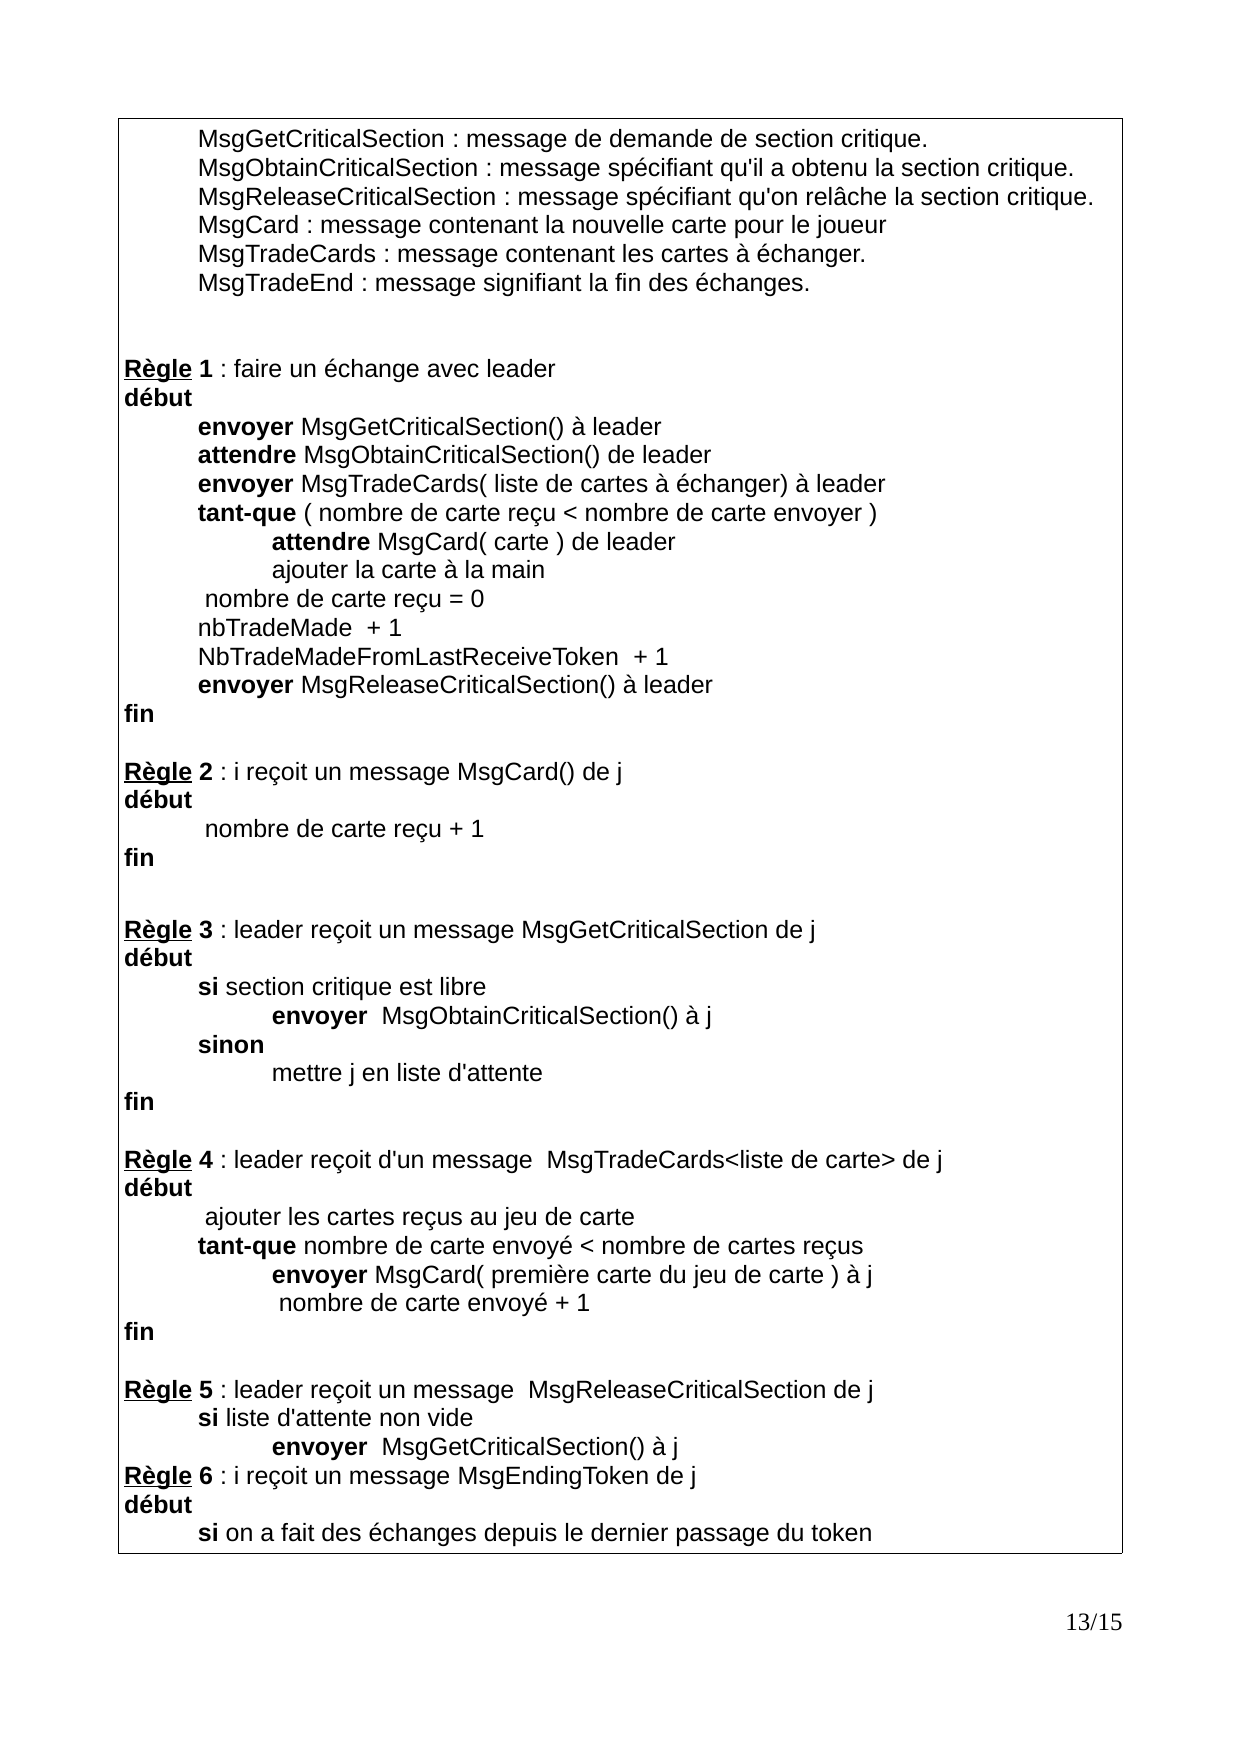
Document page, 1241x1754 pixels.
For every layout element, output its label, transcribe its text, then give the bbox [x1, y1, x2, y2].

table_header MsgGetCriticalSection : message de demande de section critique. MsgObtainCriticalSection : message spécifiant qu'il a obtenu la section critique. MsgReleaseCriticalSection : message spécifiant qu'on relâche la section critique. MsgCard : message contenant la nouvelle carte pour le joueur MsgTradeCards : message contenant les cartes à échanger. MsgTradeEnd : message signifiant la fin des échanges. Règle 1 : faire un échange avec leader début envoyer MsgGetCriticalSection() à leader attendre MsgObtainCriticalSection() de leader envoyer MsgTradeCards( liste de cartes à échanger) à leader tant-que ( nombre de carte reçu < nombre de carte envoyer ) attendre MsgCard( carte ) de leader ajouter la carte à la main nombre de carte reçu = 0 nbTradeMade + 1 NbTradeMadeFromLastReceiveToken + 1 envoyer MsgReleaseCriticalSection() à leader fin Règle 2 : i reçoit un message MsgCard() de j début nombre de carte reçu + 1 fin Règle 3 : leader reçoit un message MsgGetCriticalSection de j début si section critique est libre envoyer MsgObtainCriticalSection() à j sinon mettre j en liste d'attente fin Règle 4 : leader reçoit d'un message MsgTradeCards<liste de carte> de j début ajouter les cartes reçus au jeu de carte tant-que nombre de carte envoyé < nombre de cartes reçus envoyer MsgCard( première carte du jeu de carte ) à j nombre de carte envoyé + 1 fin Règle 5 : leader reçoit un message MsgReleaseCriticalSection de j si liste d'attente non vide envoyer MsgGetCriticalSection() à j Règle 6 : i reçoit un message MsgEndingToken de j début si on a fait des échanges depuis le dernier passage du token [119, 119, 1122, 1553]
